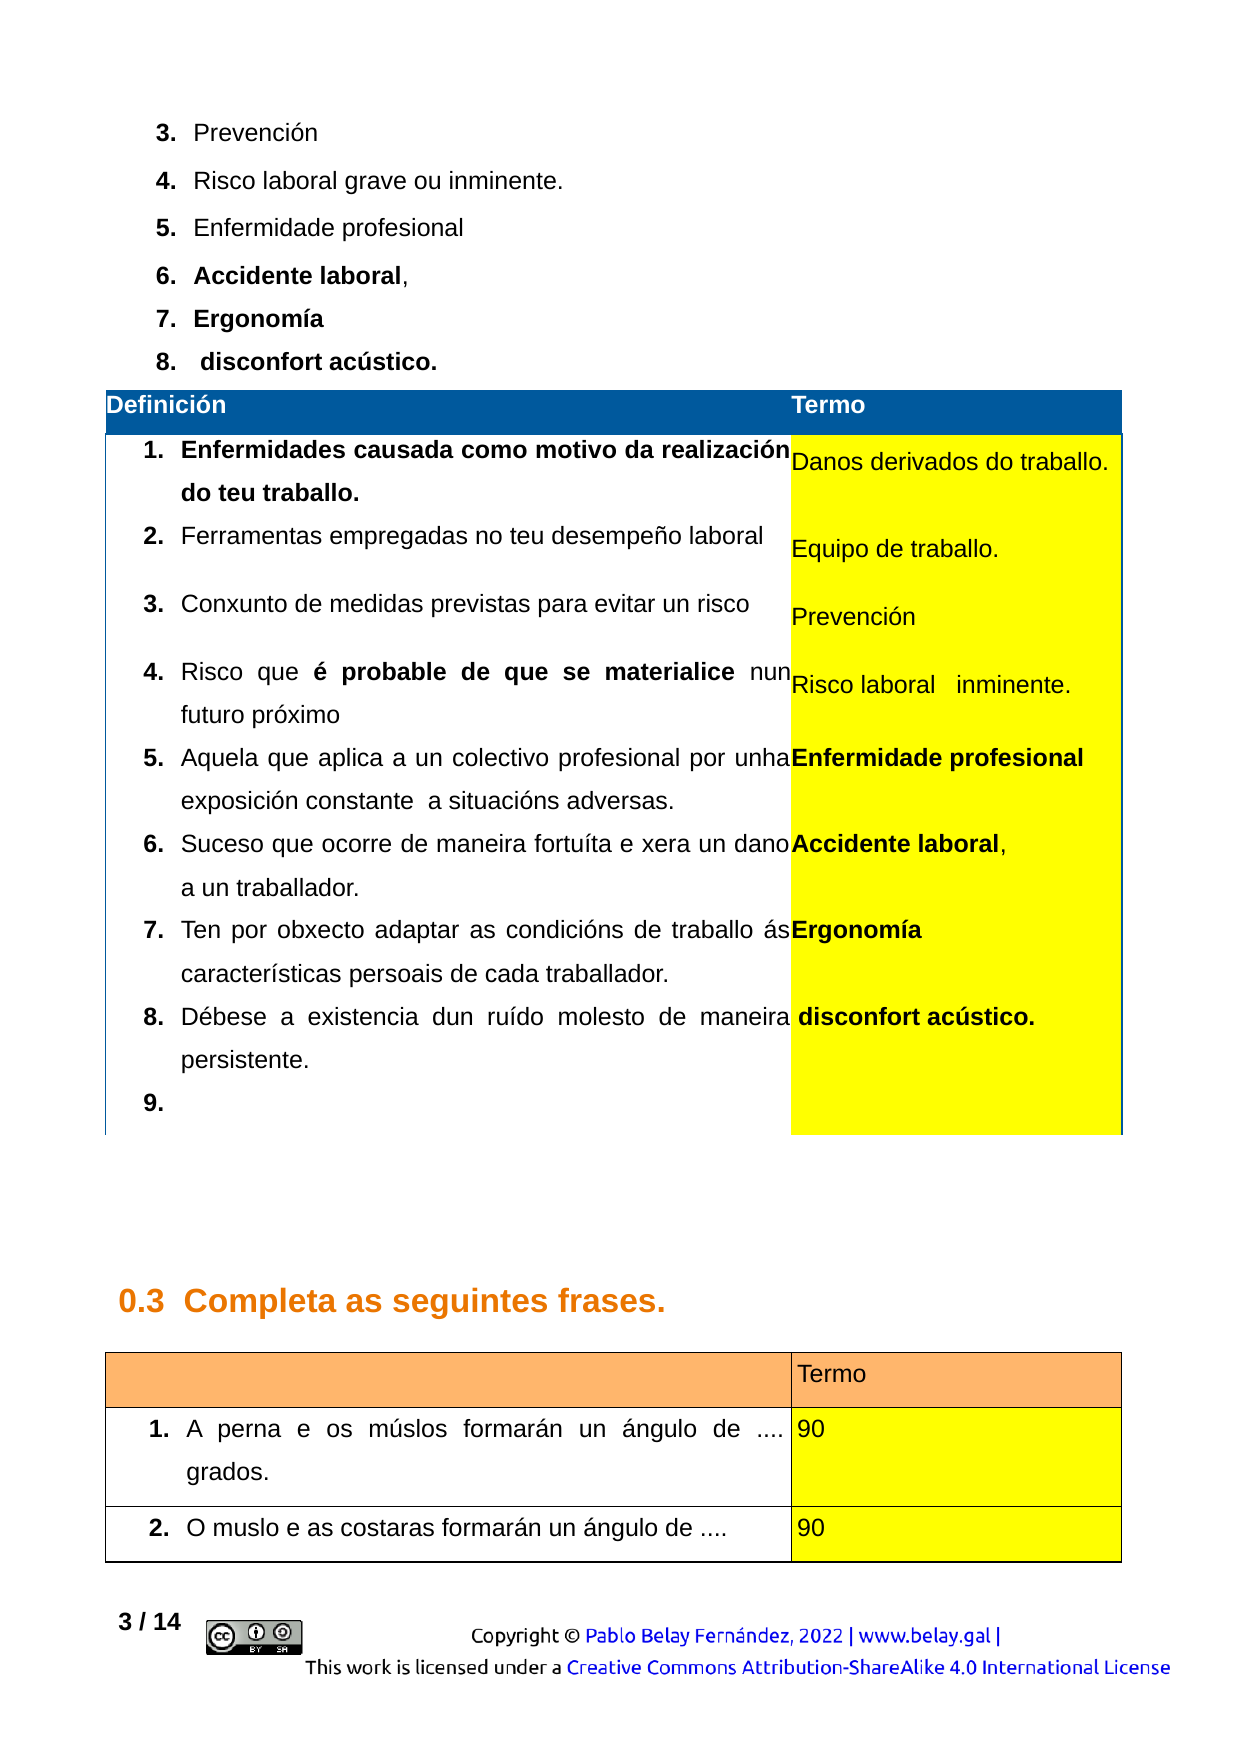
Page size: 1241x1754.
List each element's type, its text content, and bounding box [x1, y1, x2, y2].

list Risco laboral grave ou inminente. [156, 166, 1122, 194]
table_cell Equipo de traballo. [791, 521, 1121, 589]
table_header Termo [792, 1353, 1121, 1407]
picture [200, 1604, 1205, 1690]
table_cell Suceso que ocorre de maneira fortuíta e xera un dano a un traballador. [106, 829, 791, 916]
list Prevención [156, 118, 1122, 147]
table_cell Ergonomía [791, 916, 1121, 1002]
list disconfort acústico. [156, 347, 1122, 376]
list Ergonomía [156, 304, 1122, 333]
table_cell [791, 1088, 1121, 1135]
table_cell A perna e os múslos formarán un ángulo de .... grados. [106, 1408, 791, 1506]
table_header Termo [791, 390, 1122, 433]
table_header Definición [106, 390, 791, 433]
table_cell Danos derivados do traballo. [791, 435, 1121, 521]
table_cell Risco que é probable de que se materialice nun futuro próximo [106, 657, 791, 743]
table_cell Débese a existencia dun ruído molesto de maneira persistente. [106, 1002, 791, 1088]
table_header [106, 1353, 791, 1407]
table_cell [106, 1088, 791, 1135]
table_cell Ten por obxecto adaptar as condicións de traballo ás características persoais de cada traballador. [106, 916, 791, 1002]
table_cell 90 [792, 1507, 1121, 1561]
table_cell Enfermidade profesional [791, 743, 1121, 829]
table_cell Accidente laboral, [791, 829, 1121, 916]
subtitle 0.3 Completa as seguintes frases. [118, 1281, 1122, 1320]
table_cell Ferramentas empregadas no teu desempeño laboral [106, 521, 791, 589]
table_cell 90 [792, 1408, 1121, 1506]
table_cell disconfort acústico. [791, 1002, 1121, 1088]
table_cell O muslo e as costaras formarán un ángulo de .... [106, 1507, 791, 1561]
table_cell Enfermidades causada como motivo da realización do teu traballo. [106, 435, 791, 521]
table_cell Risco laboral inminente. [791, 657, 1121, 743]
list Accidente laboral, [156, 261, 1122, 290]
table_cell Prevención [791, 589, 1121, 657]
table_cell Aquela que aplica a un colectivo profesional por unha exposición constante a situacións adversas. [106, 743, 791, 829]
table_cell Conxunto de medidas previstas para evitar un risco [106, 589, 791, 657]
list Enfermidade profesional [156, 213, 1122, 242]
